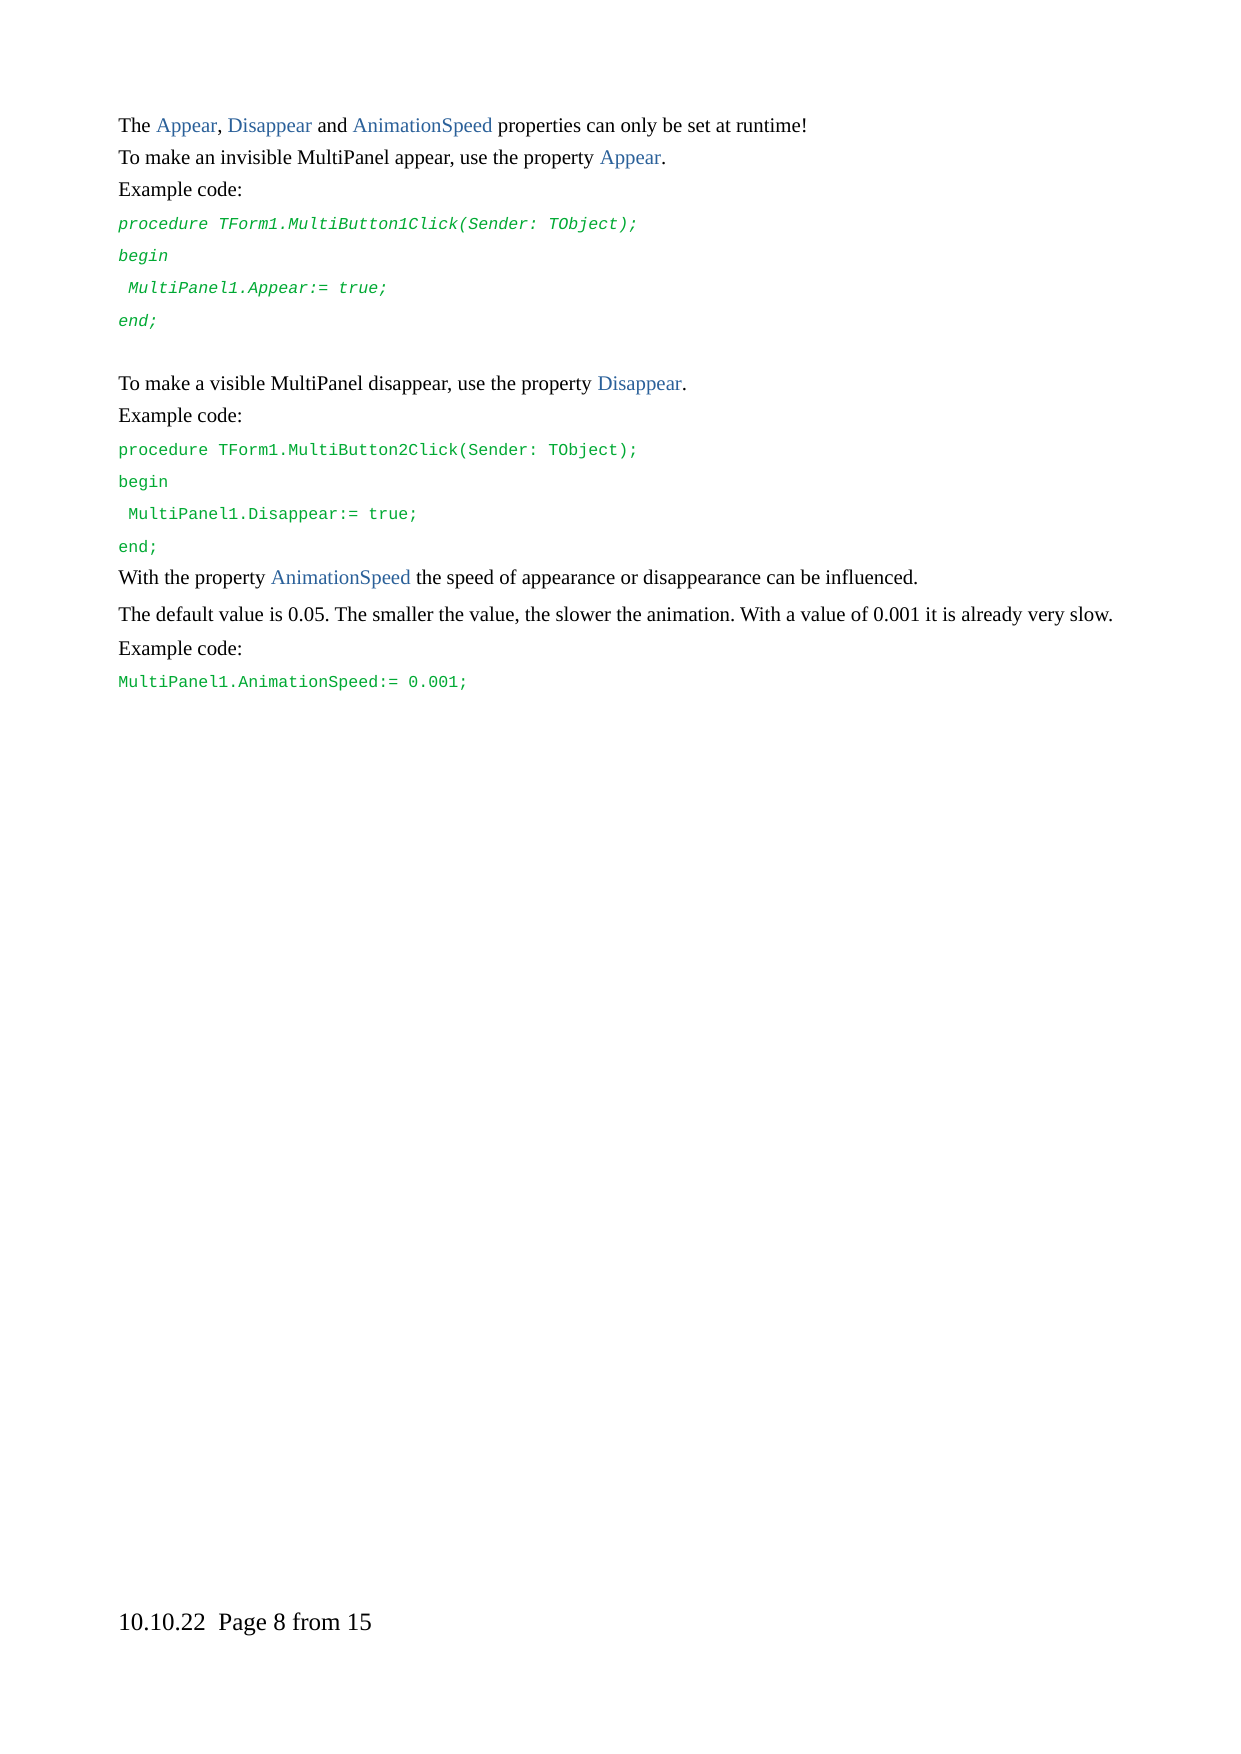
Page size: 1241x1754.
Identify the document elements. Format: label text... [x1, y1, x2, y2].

text procedure TForm1.MultiButton1Click(Sender: TObject); [118, 215, 1122, 233]
text The Appear, Disappear and AnimationSpeed properties can only be set at runtime! [118, 118, 1122, 136]
text To make a visible MultiPanel disappear, use the property Disappear. [118, 376, 1122, 394]
text Example code: [118, 183, 1122, 200]
text With the property AnimationSpeed the speed of appearance or disappearance can be influenced. [118, 570, 1122, 588]
text Example code: [118, 409, 1122, 426]
text Example code: [118, 641, 1122, 658]
text begin [118, 247, 1122, 265]
text The default value is 0.05. The smaller the value, the slower the animation. With a value of 0.001 it is already very slow. [118, 602, 1122, 626]
text end; [118, 312, 1122, 329]
text end; [118, 538, 1122, 556]
text MultiPanel1.AnimationSpeed:= 0.001; [118, 673, 1122, 691]
text MultiPanel1.Appear:= true; [118, 279, 1122, 297]
text To make an invisible MultiPanel appear, use the property Appear. [118, 150, 1122, 168]
text procedure TForm1.MultiButton2Click(Sender: TObject); [118, 441, 1122, 459]
text MultiPanel1.Disappear:= true; [118, 506, 1122, 523]
text begin [118, 473, 1122, 491]
